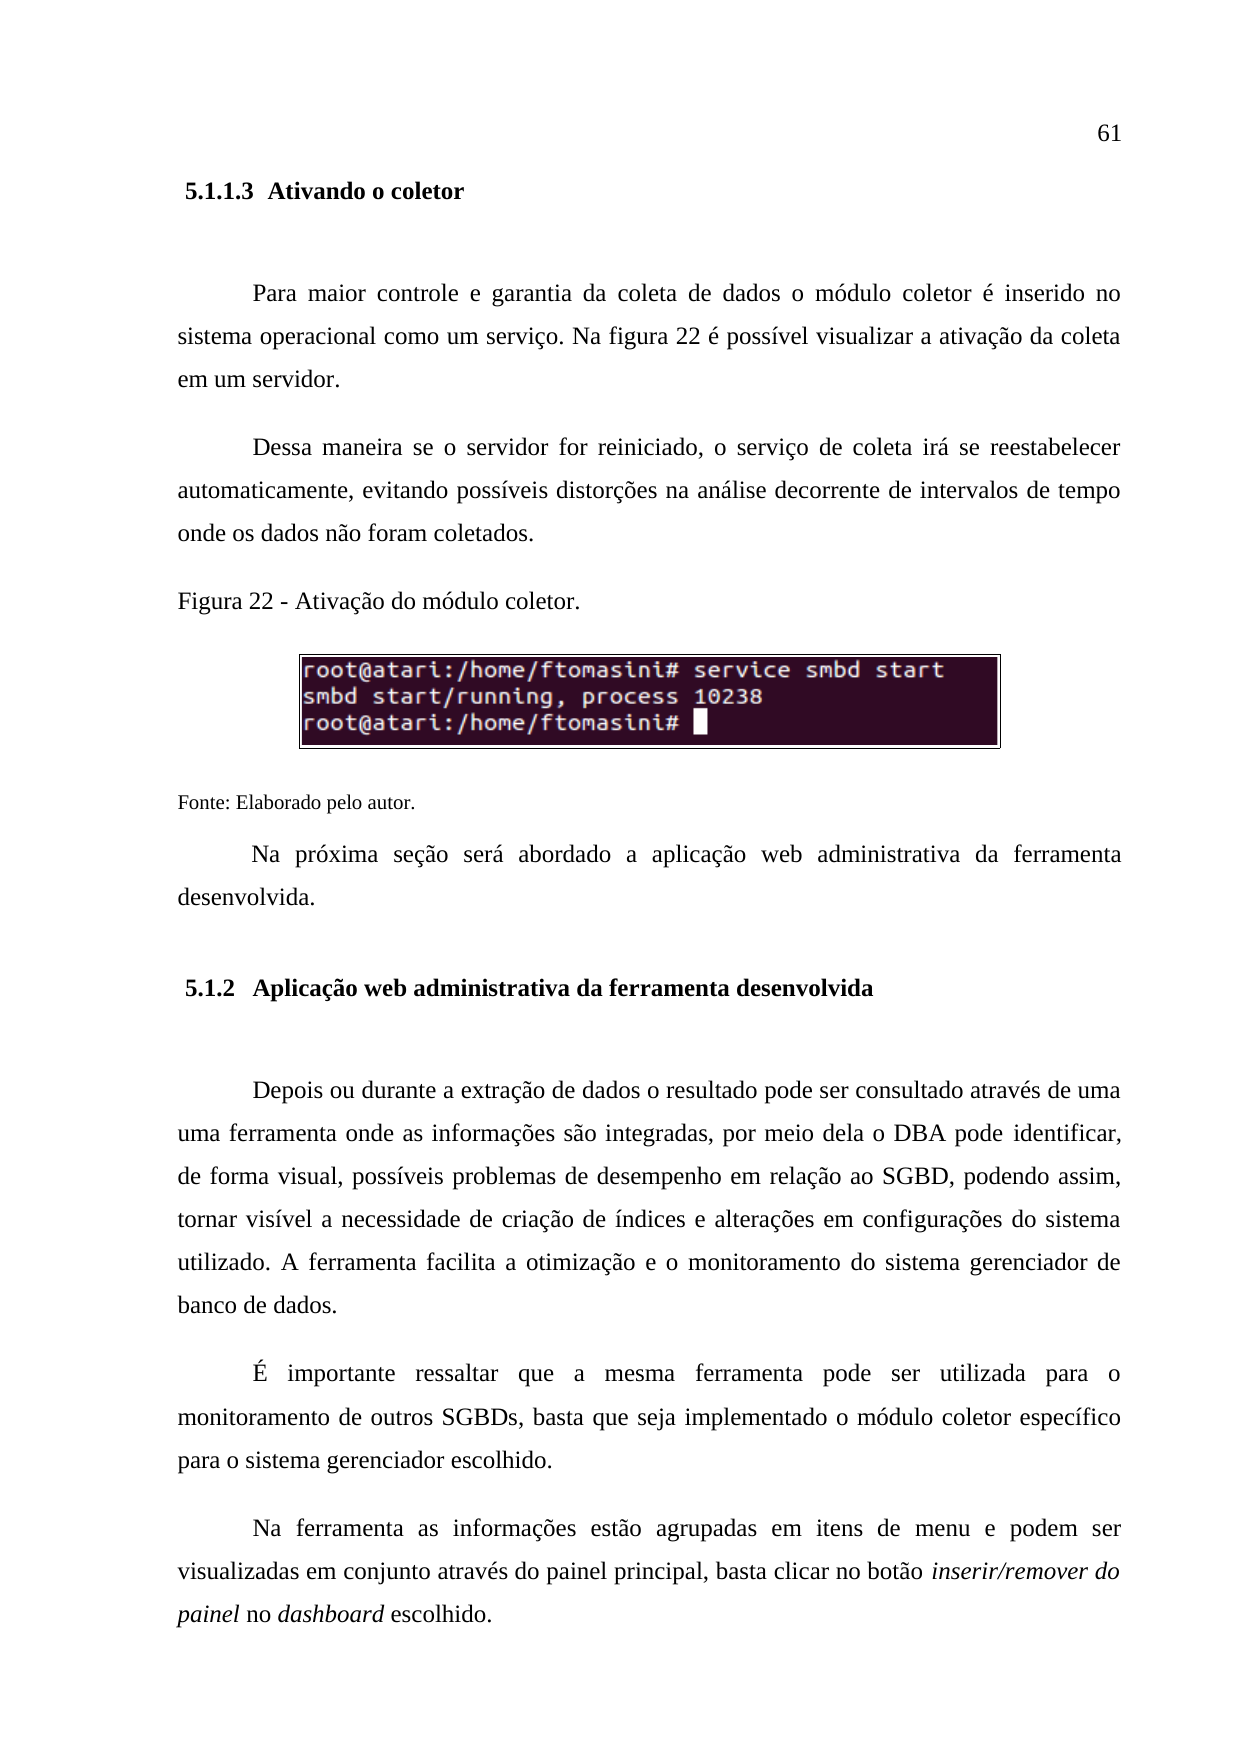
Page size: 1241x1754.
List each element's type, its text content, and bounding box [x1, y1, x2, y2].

list Na ferramenta as informações estão agrupadas em itens de menu e podem ser visualizadas em conjunto através do painel principal, basta clicar no botão inserir/remover do painel no dashboard escolhido. [177, 1513, 1122, 1628]
list Depois ou durante a extração de dados o resultado pode ser consultado através de uma uma ferramenta onde as informações são integradas, por meio dela o DBA pode identificar, de forma visual, possíveis problemas de desempenho em relação ao SGBD, podendo assim, tornar visível a necessidade de criação de índices e alterações em configurações do sistema utilizado. A ferramenta facilita a otimização e o monitoramento do sistema gerenciador de banco de dados. [177, 1075, 1122, 1319]
text Figura 22 - Ativação do módulo coletor. [177, 586, 1122, 615]
text Dessa maneira se o servidor for reiniciado, o serviço de coleta irá se reestabelecer automaticamente, evitando possíveis distorções na análise decorrente de intervalos de tempo onde os dados não foram coletados. [177, 432, 1122, 547]
list Fonte: Elaborado pelo autor. [177, 790, 1122, 814]
text Para maior controle e garantia da coleta de dados o módulo coletor é inserido no sistema operacional como um serviço. Na figura 22 é possível visualizar a ativação da coleta em um servidor. [177, 278, 1122, 393]
list Aplicação web administrativa da ferramenta desenvolvida [185, 973, 1122, 1002]
text Na próxima seção será abordado a aplicação web administrativa da ferramenta desenvolvida. [177, 839, 1122, 911]
picture [301, 657, 998, 745]
list É importante ressaltar que a mesma ferramenta pode ser utilizada para o monitoramento de outros SGBDs, basta que seja implementado o módulo coletor específico para o sistema gerenciador escolhido. [177, 1358, 1122, 1473]
list Ativando o coletor [185, 176, 1122, 205]
